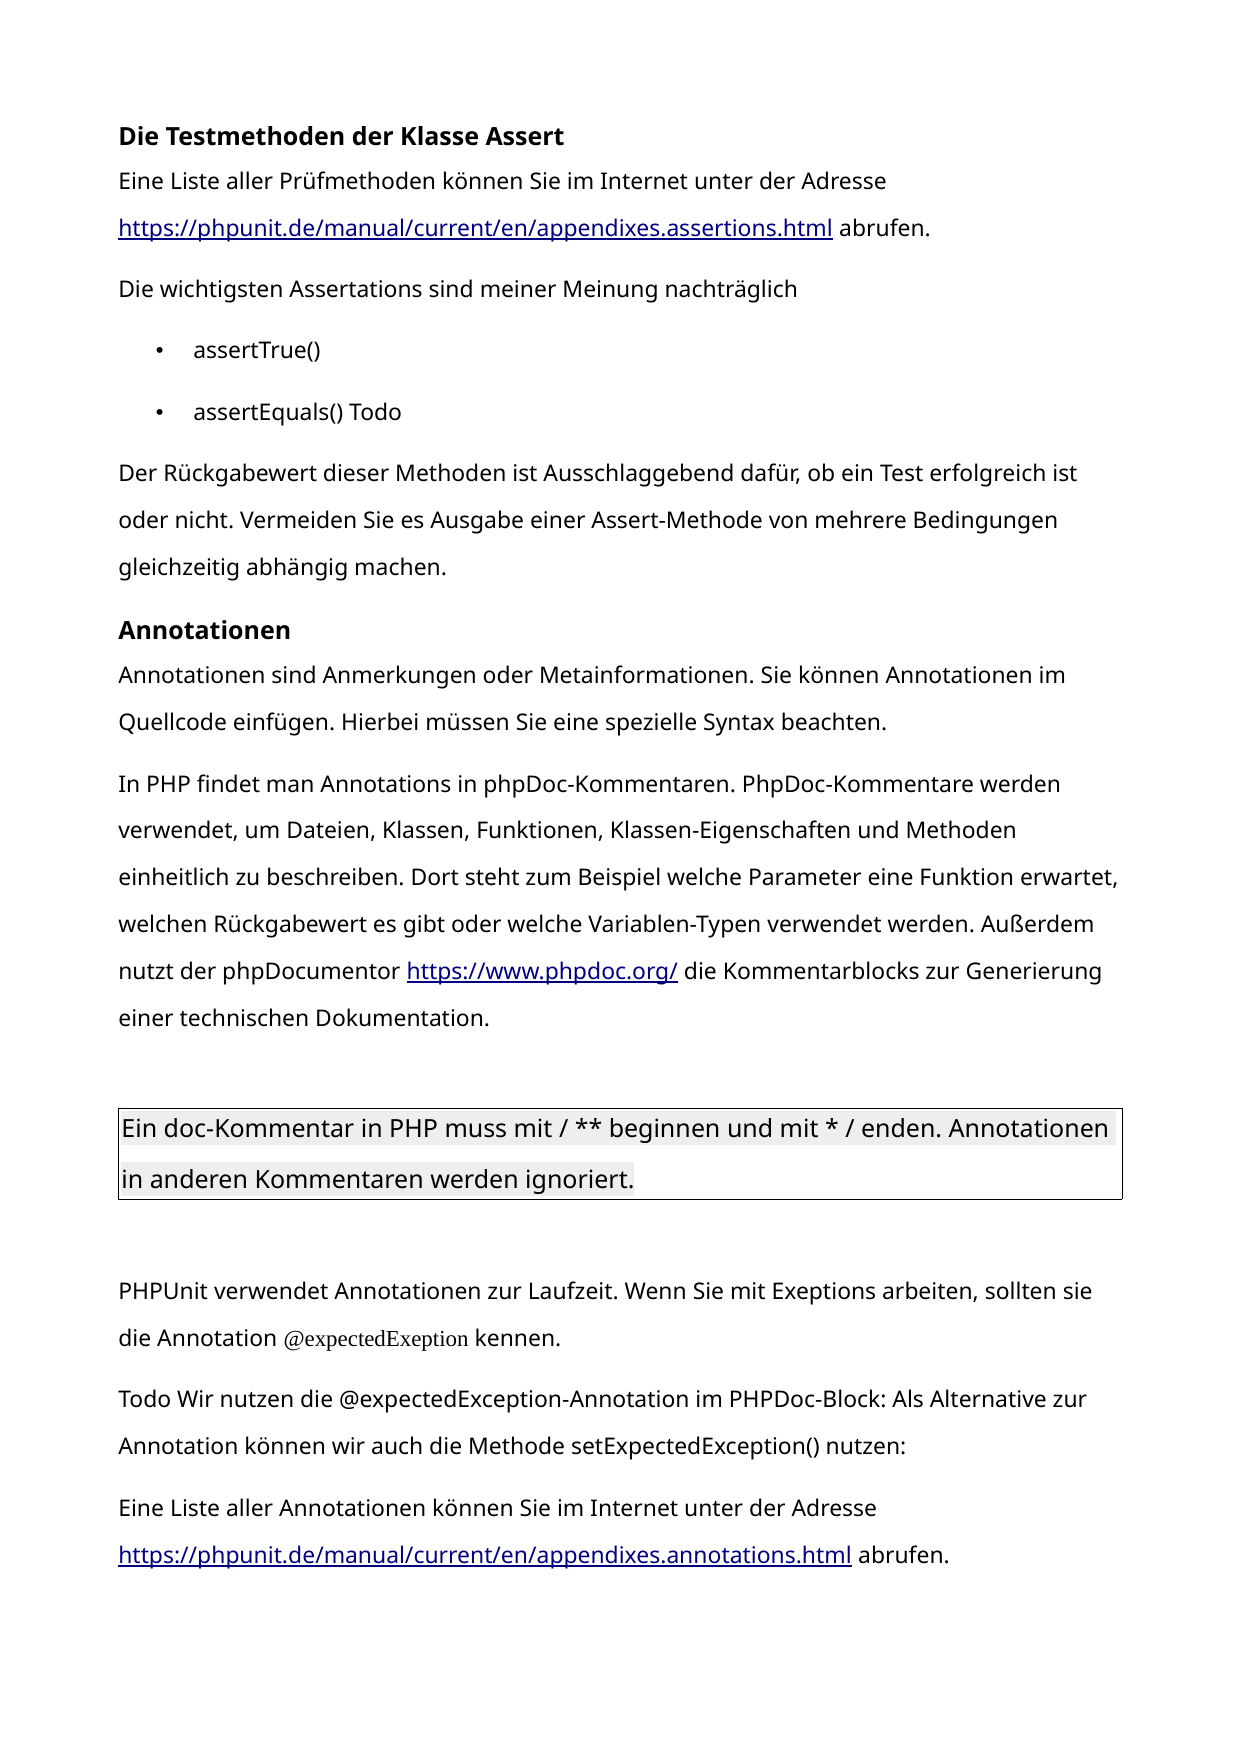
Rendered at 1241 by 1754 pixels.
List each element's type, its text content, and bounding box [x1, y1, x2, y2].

text PHPUnit verwendet Annotationen zur Laufzeit. Wenn Sie mit Exeptions arbeiten, sollten sie die Annotation @expectedExeption kennen. [118, 1275, 1122, 1353]
text Der Rückgabewert dieser Methoden ist Ausschlaggebend dafür, ob ein Test erfolgreich ist oder nicht. Vermeiden Sie es Ausgabe einer Assert-Methode von mehrere Bedingungen gleichzeitig abhängig machen. [118, 457, 1122, 582]
subtitle Annotationen [118, 613, 1122, 647]
list assertEquals() Todo [156, 396, 1122, 427]
text In PHP findet man Annotations in phpDoc-Kommentaren. PhpDoc-Kommentare werden verwendet, um Dateien, Klassen, Funktionen, Klassen-Eigenschaften und Methoden einheitlich zu beschreiben. Dort steht zum Beispiel welche Parameter eine Funktion erwartet, welchen Rückgabewert es gibt oder welche Variablen-Typen verwendet werden. Außerdem nutzt der phpDocumentor https://www.phpdoc.org/ die Kommentarblocks zur Generierung einer technischen Dokumentation. [118, 767, 1122, 1033]
text Die wichtigsten Assertations sind meiner Meinung nachträglich [118, 273, 1122, 304]
subtitle Die Testmethoden der Klasse Assert [118, 118, 1122, 152]
text Annotationen sind Anmerkungen oder Metainformationen. Sie können Annotationen im Quellcode einfügen. Hierbei müssen Sie eine spezielle Syntax beachten. [118, 659, 1122, 737]
text Eine Liste aller Annotationen können Sie im Internet unter der Adresse https://phpunit.de/manual/current/en/appendixes.annotations.html abrufen. [118, 1492, 1122, 1570]
text Eine Liste aller Prüfmethoden können Sie im Internet unter der Adresse https://phpunit.de/manual/current/en/appendixes.assertions.html abrufen. [118, 165, 1122, 243]
text Ein doc-Kommentar in PHP muss mit / ** beginnen und mit * / enden. Annotationen in anderen Kommentaren werden ignoriert. [119, 1109, 1122, 1199]
list assertTrue() [156, 334, 1122, 366]
text Todo Wir nutzen die @expectedException-Annotation im PHPDoc-Block: Als Alternative zur Annotation können wir auch die Methode setExpectedException() nutzen: [118, 1383, 1122, 1461]
